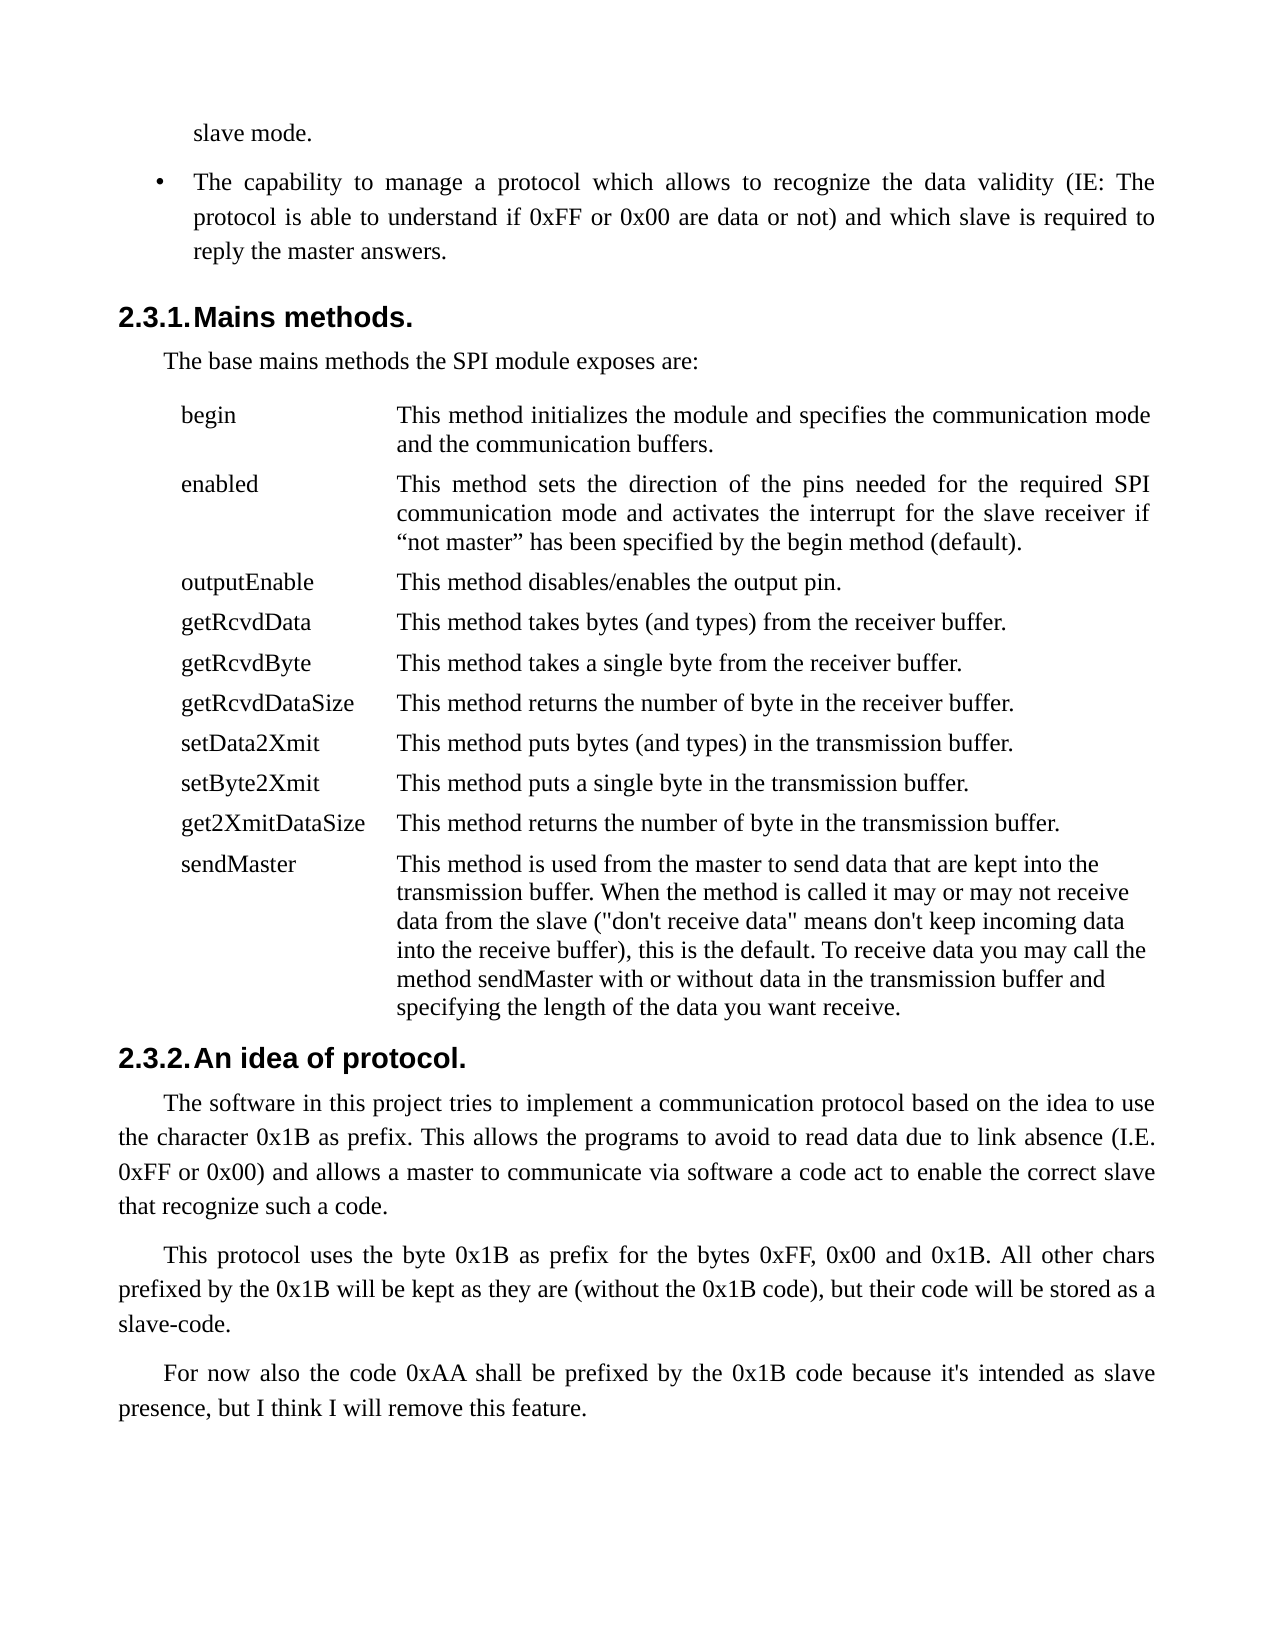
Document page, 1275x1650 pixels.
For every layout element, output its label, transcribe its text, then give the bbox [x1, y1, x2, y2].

table_cell outputEnable [175, 562, 391, 602]
table_cell This method disables/enables the output pin. [391, 562, 1157, 602]
table_header This method initializes the module and specifies the communication mode and the communication buffers. [391, 395, 1157, 464]
text The base mains methods the SPI module exposes are: [118, 346, 1157, 374]
table_cell setData2Xmit [175, 723, 391, 763]
table_cell get2XmitDataSize [175, 803, 391, 843]
table_cell This method takes a single byte from the receiver buffer. [391, 642, 1157, 682]
table_cell This method returns the number of byte in the receiver buffer. [391, 682, 1157, 722]
subtitle An idea of protocol. [118, 1042, 1157, 1075]
table_cell This method puts bytes (and types) in the transmission buffer. [391, 723, 1157, 763]
table_cell enabled [175, 464, 391, 562]
list slave mode. [156, 118, 1157, 147]
text For now also the code 0xAA shall be prefixed by the 0x1B code because it's intended as slave presence, but I think I will remove this feature. [118, 1358, 1157, 1421]
table_cell This method takes bytes (and types) from the receiver buffer. [391, 602, 1157, 642]
table_cell This method sets the direction of the pins needed for the required SPI communication mode and activates the interrupt for the slave receiver if “not master” has been specified by the begin method (default). [391, 464, 1157, 562]
table_cell This method puts a single byte in the transmission buffer. [391, 763, 1157, 803]
table_cell getRcvdDataSize [175, 682, 391, 722]
text The software in this project tries to implement a communication protocol based on the idea to use the character 0x1B as prefix. This allows the programs to avoid to read data due to link absence (I.E. 0xFF or 0x00) and allows a master to communicate via software a code act to enable the correct slave that recognize such a code. [118, 1088, 1157, 1220]
table_header begin [175, 395, 391, 464]
table_cell This method is used from the master to send data that are kept into the transmission buffer. When the method is called it may or may not receive data from the slave ("don't receive data" means don't keep incoming data into the receive buffer), this is the default. To receive data you may call the method sendMaster with or without data in the transmission buffer and specifying the length of the data you want receive. [391, 843, 1157, 1027]
table_cell This method returns the number of byte in the transmission buffer. [391, 803, 1157, 843]
text This protocol uses the byte 0x1B as prefix for the bytes 0xFF, 0x00 and 0x1B. All other chars prefixed by the 0x1B will be kept as they are (without the 0x1B code), but their code will be stored as a slave-code. [118, 1240, 1157, 1338]
table_cell setByte2Xmit [175, 763, 391, 803]
table_cell sendMaster [175, 843, 391, 1027]
table_cell getRcvdData [175, 602, 391, 642]
table_cell getRcvdByte [175, 642, 391, 682]
subtitle Mains methods. [118, 300, 1157, 333]
list The capability to manage a protocol which allows to recognize the data validity (IE: The protocol is able to understand if 0xFF or 0x00 are data or not) and which slave is required to reply the master answers. [156, 167, 1157, 265]
